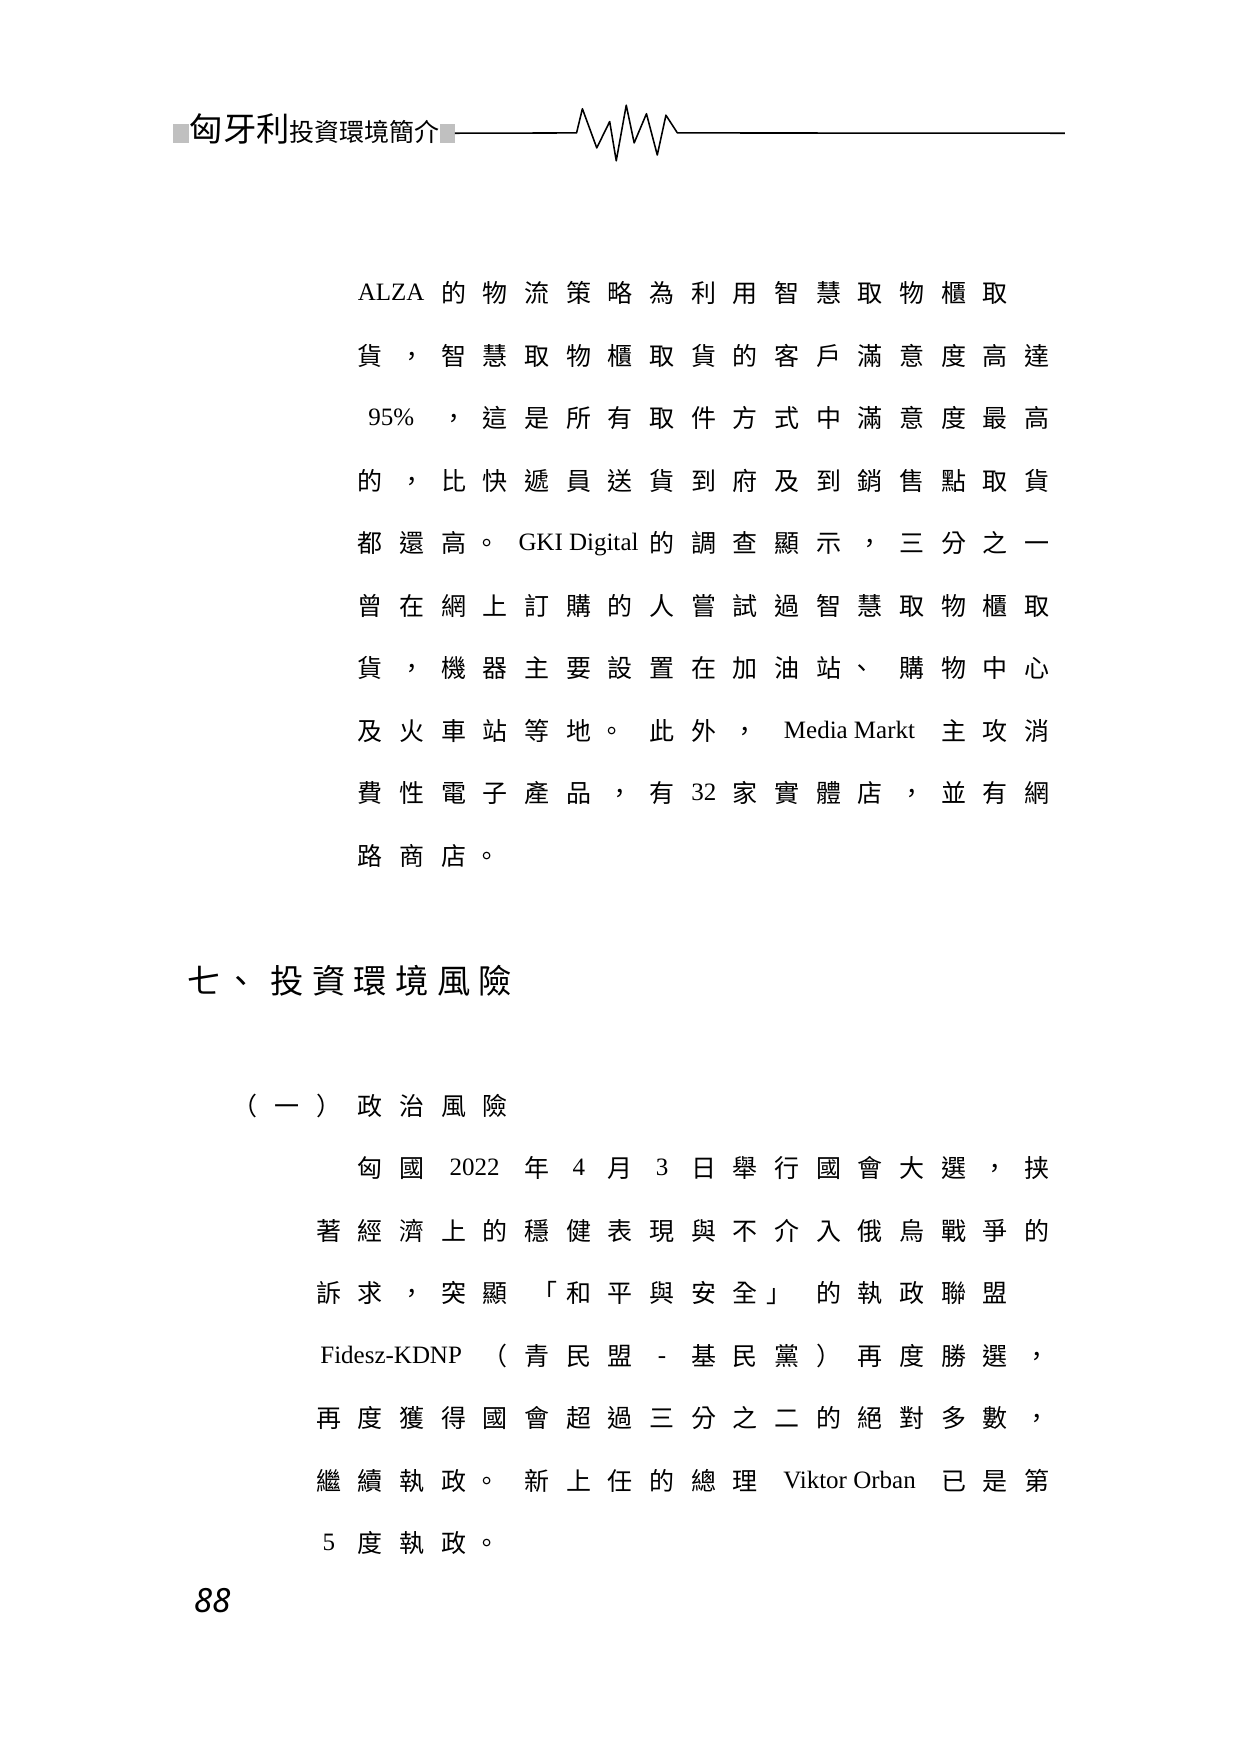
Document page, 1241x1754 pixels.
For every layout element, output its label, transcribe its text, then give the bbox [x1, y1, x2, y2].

text 匈國2022年4月3日舉行國會大選，挟著經濟上的穩健表現與不介入俄烏戰爭的訴求，突顯「和平與安全」的執政聯盟Fidesz-KDNP（青民盟-基民黨）再度勝選，再度獲得國會超過三分之二的絕對多數，繼續執政。新上任的總理Viktor Orban已是第5度執政。 [281, 1125, 1058, 1563]
text ALZA的物流策略為利用智慧取物櫃取貨，智慧取物櫃取貨的客戶滿意度高達95%，這是所有取件方式中滿意度最高的，比快遞員送貨到府及到銷售點取貨都還高。GKI Digital的調查顯示，三分之一曾在網上訂購的人嘗試過智慧取物櫃取貨，機器主要設置在加油站、購物中心及火車站等地。此外，Media Markt主攻消費性電子產品，有32家實體店，並有網路商店。 [330, 250, 1058, 875]
text 七、投資環境風險 [183, 938, 1058, 1000]
text （一）政治風險 [207, 1063, 1058, 1125]
